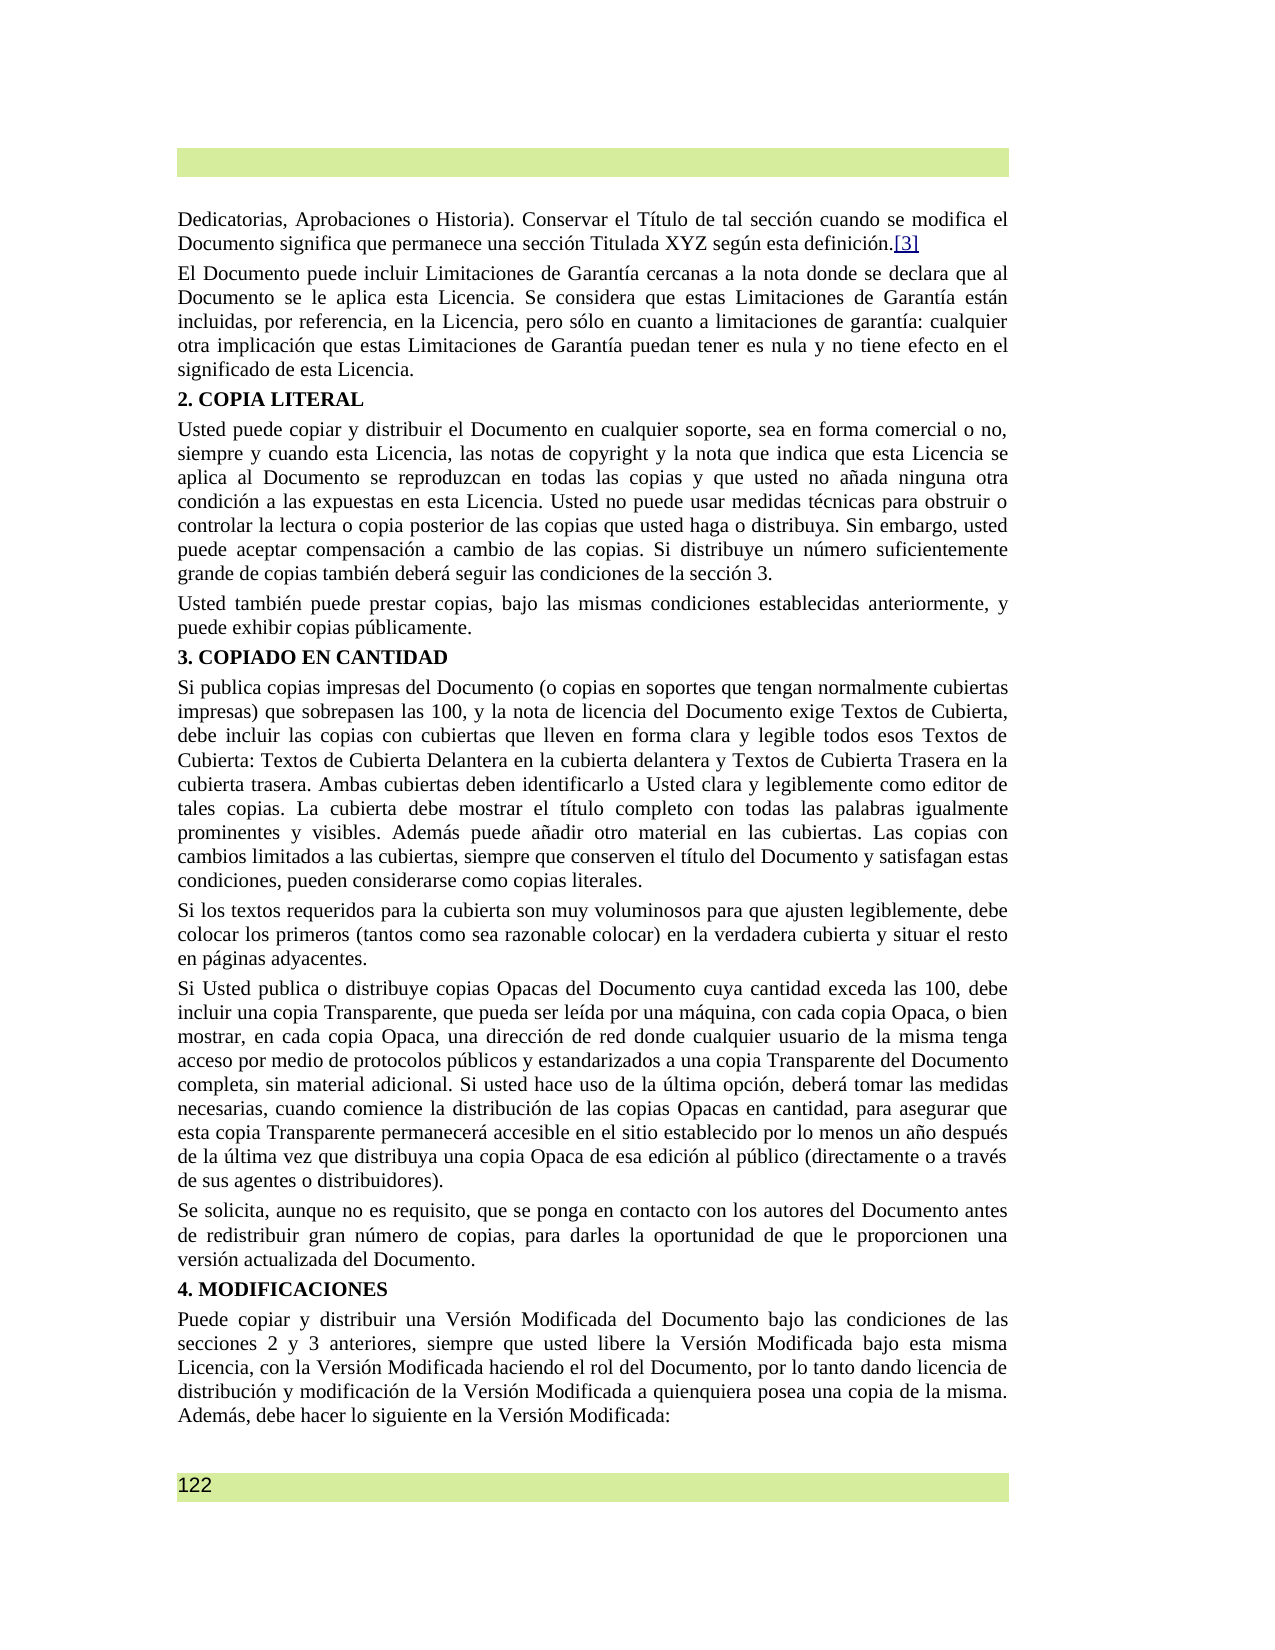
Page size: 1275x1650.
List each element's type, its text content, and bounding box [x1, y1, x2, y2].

text El Documento puede incluir Limitaciones de Garantía cercanas a la nota donde se declara que al Documento se le aplica esta Licencia. Se considera que estas Limitaciones de Garantía están incluidas, por referencia, en la Licencia, pero sólo en cuanto a limitaciones de garantía: cualquier otra implicación que estas Limitaciones de Garantía puedan tener es nula y no tiene efecto en el significado de esta Licencia. [177, 261, 1009, 381]
text 4. MODIFICACIONES [177, 1277, 1009, 1301]
text 3. COPIADO EN CANTIDAD [177, 645, 1009, 669]
text Si Usted publica o distribuye copias Opacas del Documento cuya cantidad exceda las 100, debe incluir una copia Transparente, que pueda ser leída por una máquina, con cada copia Opaca, o bien mostrar, en cada copia Opaca, una dirección de red donde cualquier usuario de la misma tenga acceso por medio de protocolos públicos y estandarizados a una copia Transparente del Documento completa, sin material adicional. Si usted hace uso de la última opción, deberá tomar las medidas necesarias, cuando comience la distribución de las copias Opacas en cantidad, para asegurar que esta copia Transparente permanecerá accesible en el sitio establecido por lo menos un año después de la última vez que distribuya una copia Opaca de esa edición al público (directamente o a través de sus agentes o distribuidores). [177, 976, 1009, 1192]
text Si los textos requeridos para la cubierta son muy voluminosos para que ajusten legiblemente, debe colocar los primeros (tantos como sea razonable colocar) en la verdadera cubierta y situar el resto en páginas adyacentes. [177, 898, 1009, 970]
text Se solicita, aunque no es requisito, que se ponga en contacto con los autores del Documento antes de redistribuir gran número de copias, para darles la oportunidad de que le proporcionen una versión actualizada del Documento. [177, 1198, 1009, 1271]
text Dedicatorias, Aprobaciones o Historia). Conservar el Título de tal sección cuando se modifica el Documento significa que permanece una sección Titulada XYZ según esta definición.[3] [177, 207, 1009, 255]
text Usted también puede prestar copias, bajo las mismas condiciones establecidas anteriormente, y puede exhibir copias públicamente. [177, 591, 1009, 639]
text Usted puede copiar y distribuir el Documento en cualquier soporte, sea en forma comercial o no, siempre y cuando esta Licencia, las notas de copyright y la nota que indica que esta Licencia se aplica al Documento se reproduzcan en todas las copias y que usted no añada ninguna otra condición a las expuestas en esta Licencia. Usted no puede usar medidas técnicas para obstruir o controlar la lectura o copia posterior de las copias que usted haga o distribuya. Sin embargo, usted puede aceptar compensación a cambio de las copias. Si distribuye un número suficientemente grande de copias también deberá seguir las condiciones de la sección 3. [177, 417, 1009, 585]
text Puede copiar y distribuir una Versión Modificada del Documento bajo las condiciones de las secciones 2 y 3 anteriores, siempre que usted libere la Versión Modificada bajo esta misma Licencia, con la Versión Modificada haciendo el rol del Documento, por lo tanto dando licencia de distribución y modificación de la Versión Modificada a quienquiera posea una copia de la misma. Además, debe hacer lo siguiente en la Versión Modificada: [177, 1307, 1009, 1427]
text 2. COPIA LITERAL [177, 387, 1009, 411]
text Si publica copias impresas del Documento (o copias en soportes que tengan normalmente cubiertas impresas) que sobrepasen las 100, y la nota de licencia del Documento exige Textos de Cubierta, debe incluir las copias con cubiertas que lleven en forma clara y legible todos esos Textos de Cubierta: Textos de Cubierta Delantera en la cubierta delantera y Textos de Cubierta Trasera en la cubierta trasera. Ambas cubiertas deben identificarlo a Usted clara y legiblemente como editor de tales copias. La cubierta debe mostrar el título completo con todas las palabras igualmente prominentes y visibles. Además puede añadir otro material en las cubiertas. Las copias con cambios limitados a las cubiertas, siempre que conserven el título del Documento y satisfagan estas condiciones, pueden considerarse como copias literales. [177, 675, 1009, 892]
